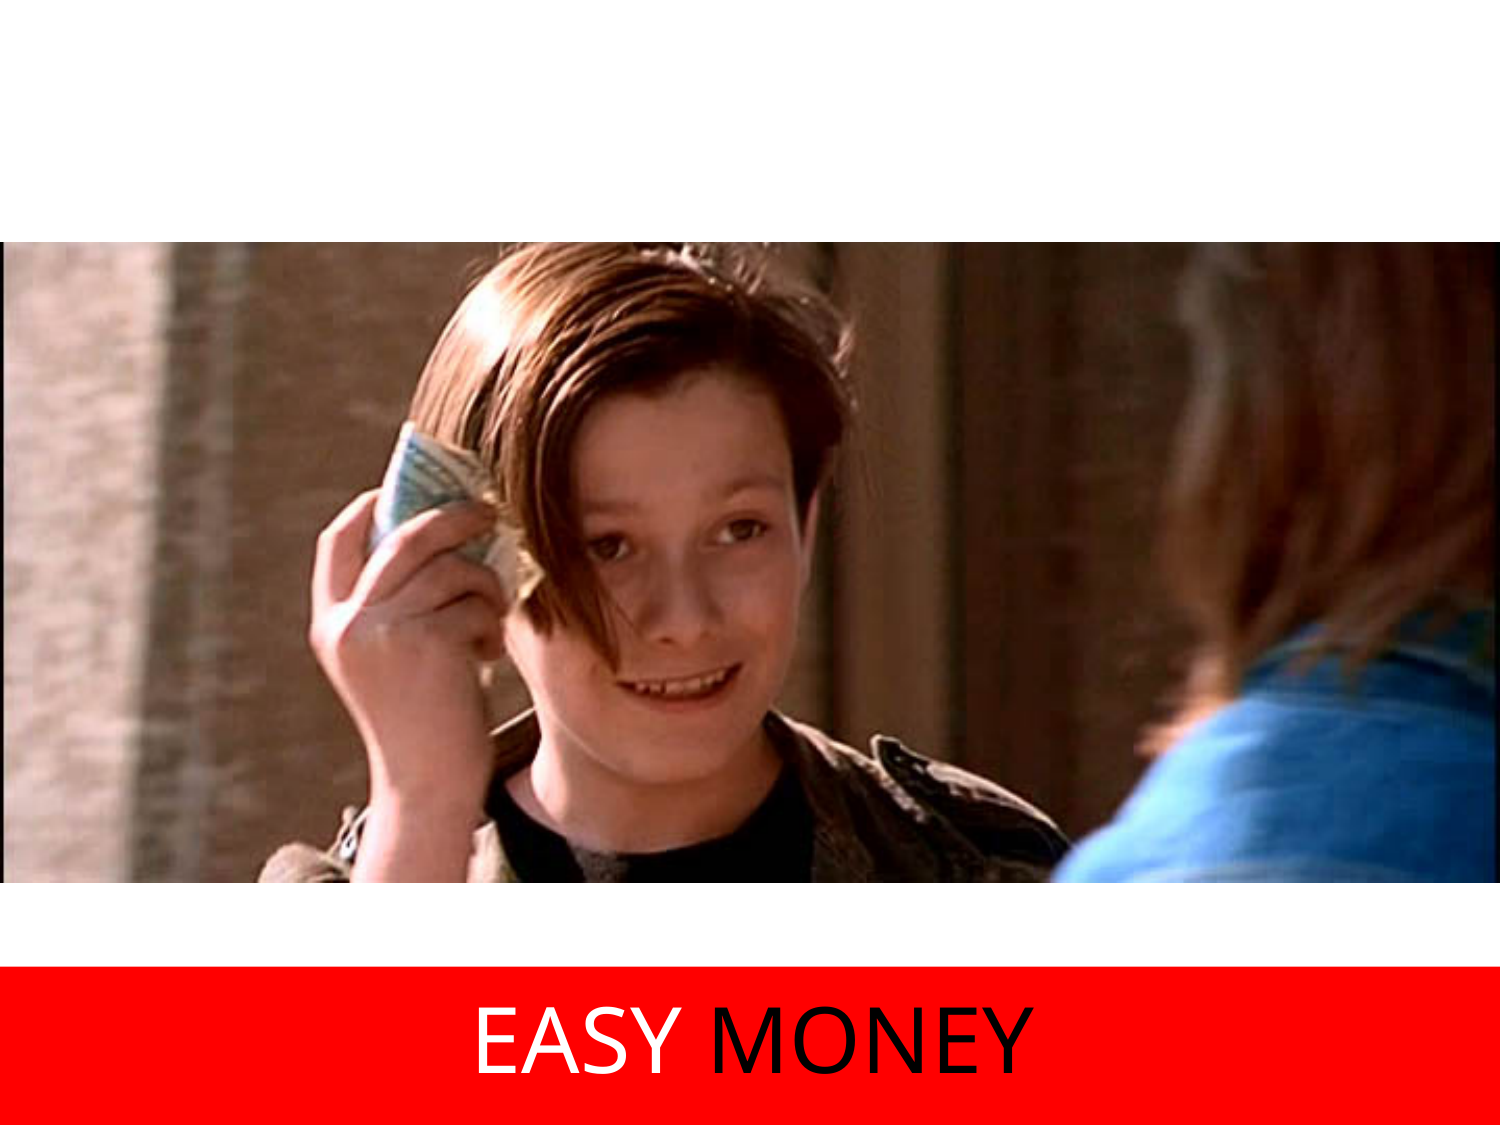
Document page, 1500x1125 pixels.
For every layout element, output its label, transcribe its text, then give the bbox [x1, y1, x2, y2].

list EASY MONEY [28, 974, 1478, 1111]
picture [0, 242, 1500, 883]
